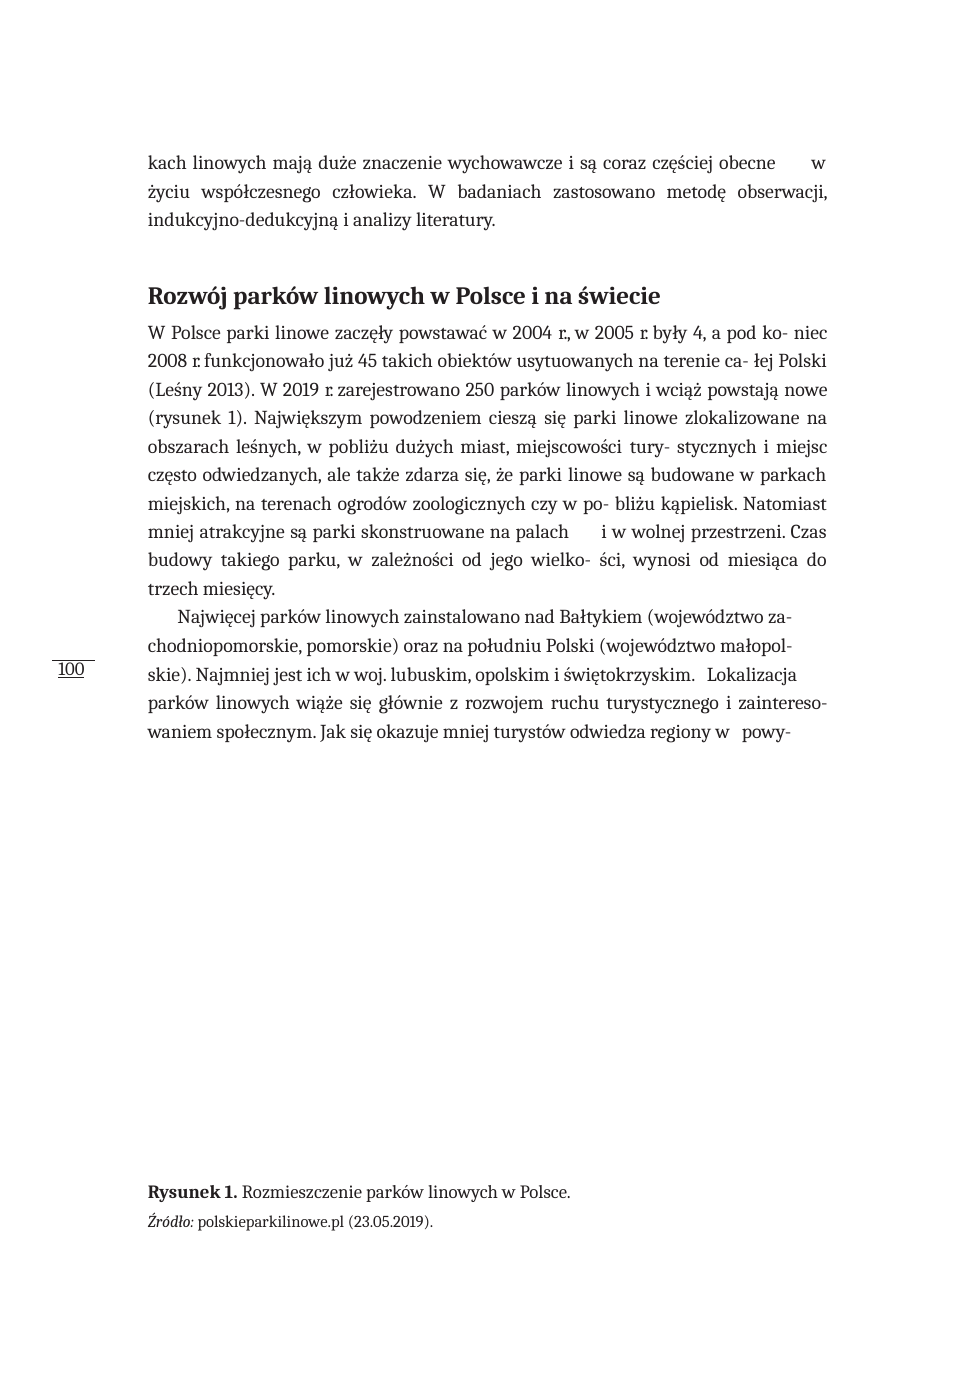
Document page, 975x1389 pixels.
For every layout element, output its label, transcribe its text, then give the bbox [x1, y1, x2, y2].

subtitle Rozwój parków linowych w Polsce i na świecie [148, 282, 839, 311]
text W Polsce parki linowe zaczęły powstawać w 2004 r., w 2005 r. były 4, a pod ko- niec 2008 r. funkcjonowało już 45 takich obiektów usytuowanych na terenie ca- łej Polski (Leśny 2013). W 2019 r. zarejestrowano 250 parków linowych i wciąż powstają nowe (rysunek 1). Największym powodzeniem cieszą się parki linowe zlokalizowane na obszarach leśnych, w pobliżu dużych miast, miejscowości tury- stycznych i miejsc często odwiedzanych, ale także zdarza się, że parki linowe są budowane w parkach miejskich, na terenach ogrodów zoologicznych czy w po- bliżu kąpielisk. Natomiast mniej atrakcyjne są parki skonstruowane na palach i w wolnej przestrzeni. Czas budowy takiego parku, w zależności od jego wielko- ści, wynosi od miesiąca do trzech miesięcy. [148, 321, 828, 600]
text kach linowych mają duże znaczenie wychowawcze i są coraz częściej obecne w życiu współczesnego człowieka. W badaniach zastosowano metodę obserwacji, indukcyjno-dedukcyjną i analizy literatury. [148, 152, 828, 231]
text parków linowych wiąże się głównie z rozwojem ruchu turystycznego i zaintereso- waniem społecznym. Jak się okazuje mniej turystów odwiedza regiony w powy- [148, 692, 828, 743]
text Źródło: polskieparkilinowe.pl (23.05.2019). [148, 1212, 839, 1231]
text Najwięcej parków linowych zainstalowano nad Bałtykiem (województwo za- chodniopomorskie, pomorskie) oraz na południu Polski (województwo małopol- [148, 606, 839, 657]
text Rysunek 1. Rozmieszczenie parków linowych w Polsce. [148, 1182, 839, 1203]
text 100 skie). Najmniej jest ich w woj. lubuskim, opolskim i świętokrzyskim. Lokalizacja [58, 663, 839, 686]
